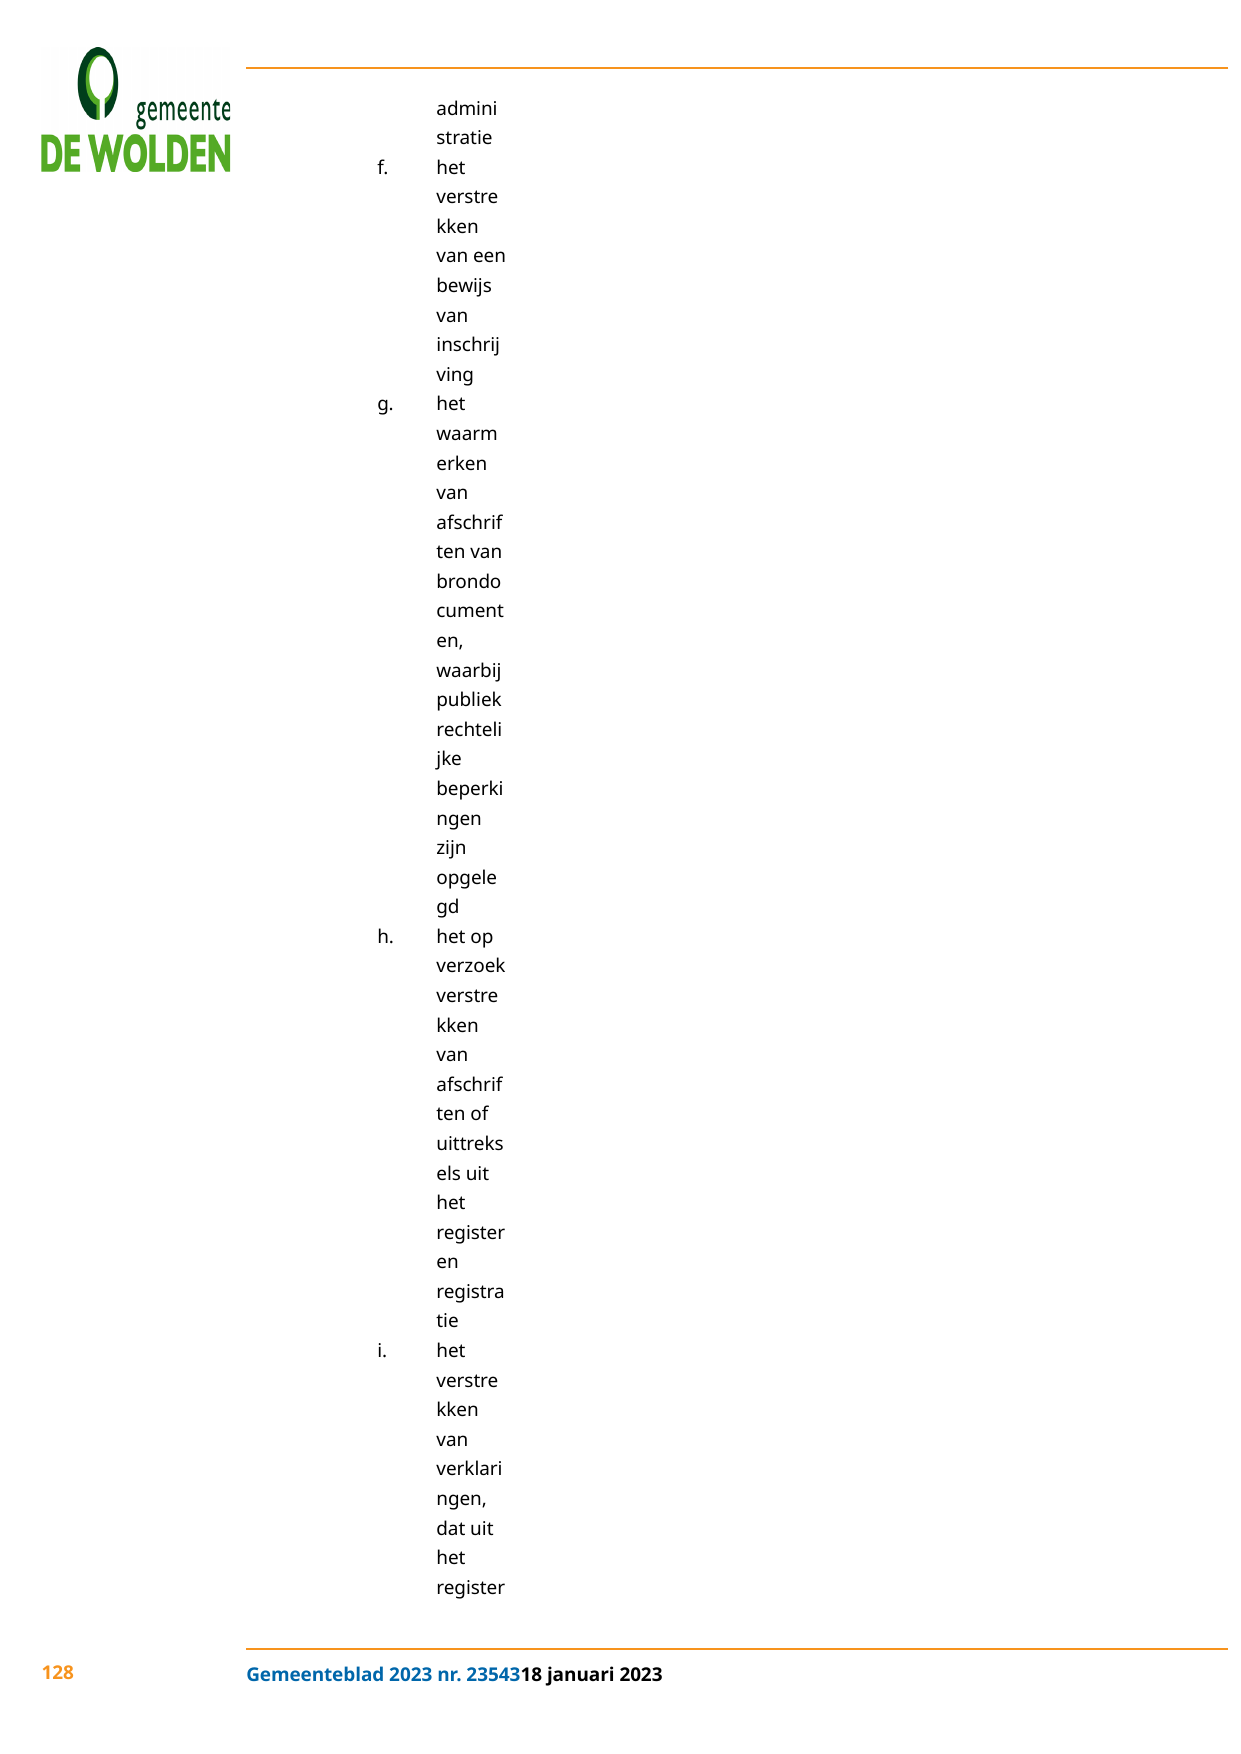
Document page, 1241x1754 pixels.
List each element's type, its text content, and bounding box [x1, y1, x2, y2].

table_cell [506, 95, 635, 1600]
table_cell [635, 95, 764, 1600]
table_cell administratie het verstrekken van een bewijs van inschrijving het waarmerken van afschriften van brondocumenten, waarbij publiekrechtelijke beperkingen zijn opgelegd het op verzoek verstrekken van afschriften of uittreksels uit het register en registratie het verstrekken van verklaringen, dat uit het register [377, 95, 506, 1600]
table_cell [248, 95, 377, 1600]
table_cell [1023, 95, 1152, 1600]
table_cell [764, 95, 893, 1600]
table_cell [894, 95, 1022, 1600]
picture [41, 47, 231, 172]
